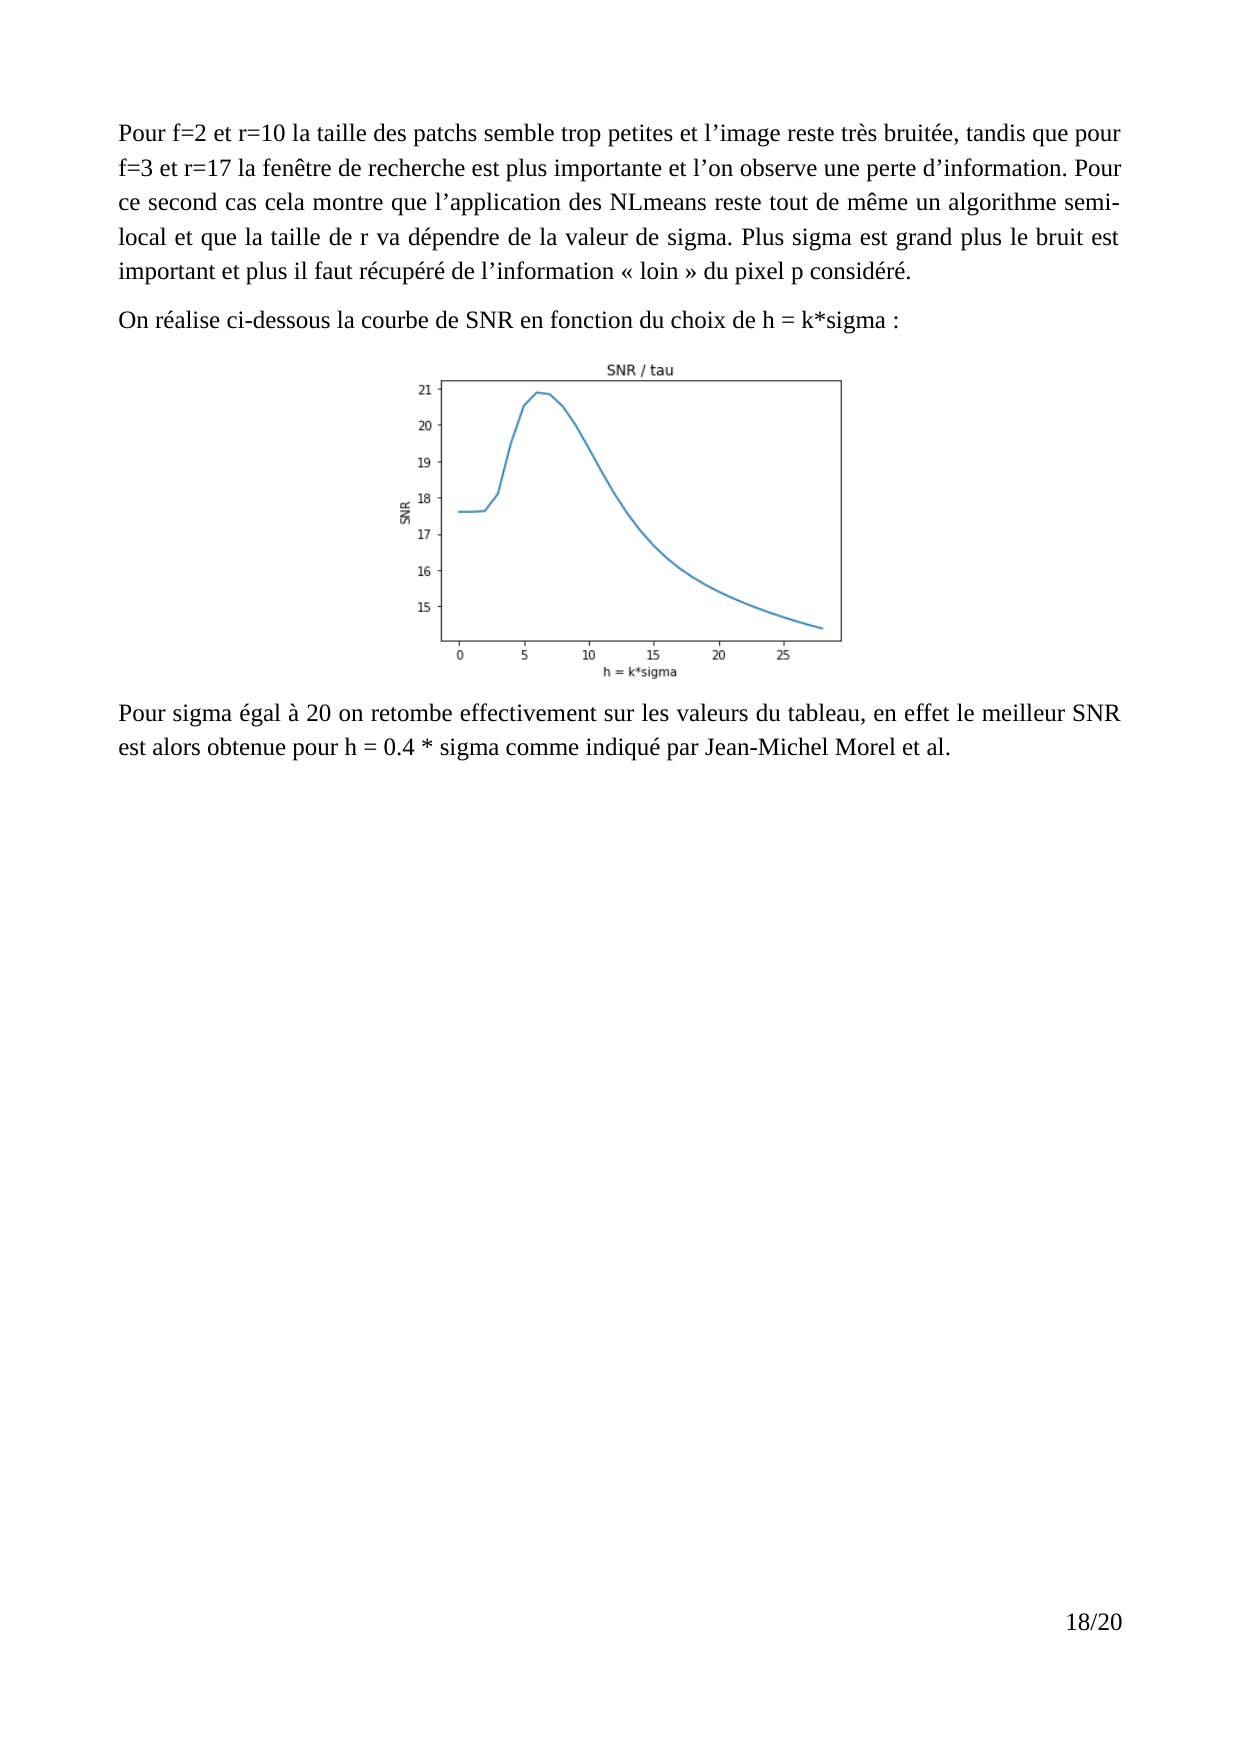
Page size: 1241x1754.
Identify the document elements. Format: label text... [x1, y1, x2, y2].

picture [392, 354, 848, 686]
text Pour sigma égal à 20 on retombe effectivement sur les valeurs du tableau, en effet le meilleur SNR est alors obtenue pour h = 0.4 * sigma comme indiqué par Jean-Michel Morel et al. [118, 698, 1122, 761]
text On réalise ci-dessous la courbe de SNR en fonction du choix de h = k*sigma : [118, 305, 1122, 334]
text Pour f=2 et r=10 la taille des patchs semble trop petites et l’image reste très bruitée, tandis que pour f=3 et r=17 la fenêtre de recherche est plus importante et l’on observe une perte d’information. Pour ce second cas cela montre que l’application des NLmeans reste tout de même un algorithme semi-local et que la taille de r va dépendre de la valeur de sigma. Plus sigma est grand plus le bruit est important et plus il faut récupéré de l’information « loin » du pixel p considéré. [118, 118, 1122, 285]
